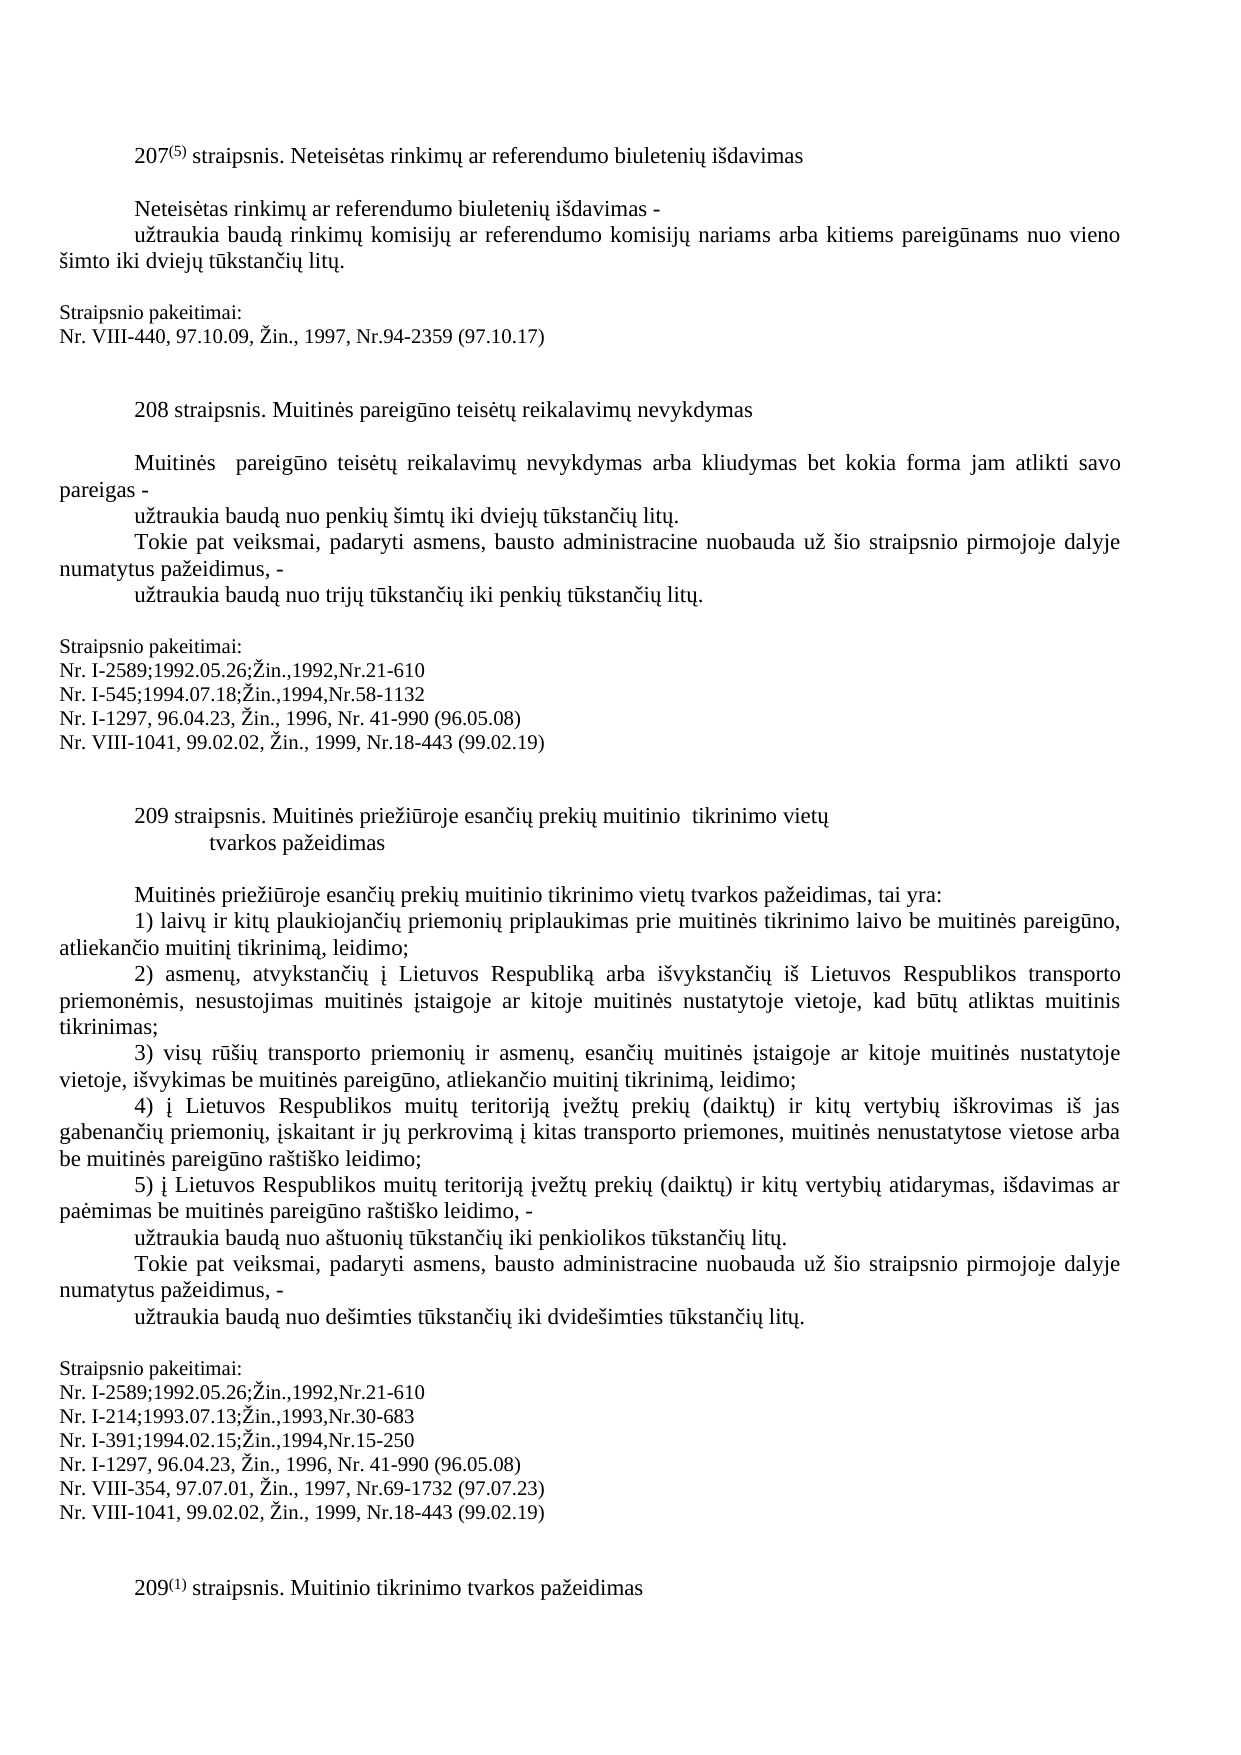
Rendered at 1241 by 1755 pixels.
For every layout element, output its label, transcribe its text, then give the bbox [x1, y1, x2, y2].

text tvarkos pažeidimas [209, 828, 1122, 855]
text Nr. VIII-1041, 99.02.02, Žin., 1999, Nr.18-443 (99.02.19) [59, 730, 1122, 754]
text užtraukia baudą nuo penkių šimtų iki dviejų tūkstančių litų. [59, 502, 1122, 528]
text 208 straipsnis. Muitinės pareigūno teisėtų reikalavimų nevykdymas [59, 397, 1122, 423]
text 207(5) straipsnis. Neteisėtas rinkimų ar referendumo biuletenių išdavimas [59, 142, 1122, 168]
text 209 straipsnis. Muitinės priežiūroje esančių prekių muitinio tikrinimo vietų [59, 802, 1122, 828]
text Neteisėtas rinkimų ar referendumo biuletenių išdavimas - [59, 195, 1122, 221]
text Nr. I-1297, 96.04.23, Žin., 1996, Nr. 41-990 (96.05.08) [59, 706, 1122, 730]
text Nr. I-391;1994.02.15;Žin.,1994,Nr.15-250 [59, 1428, 1122, 1452]
text Straipsnio pakeitimai: [59, 1356, 1122, 1380]
text 1) laivų ir kitų plaukiojančių priemonių priplaukimas prie muitinės tikrinimo laivo be muitinės pareigūno, atliekančio muitinį tikrinimą, leidimo; [59, 908, 1122, 960]
text Tokie pat veiksmai, padaryti asmens, bausto administracine nuobauda už šio straipsnio pirmojoje dalyje numatytus pažeidimus, - [59, 528, 1122, 581]
text užtraukia baudą nuo trijų tūkstančių iki penkių tūkstančių litų. [59, 581, 1122, 607]
text Nr. VIII-440, 97.10.09, Žin., 1997, Nr.94-2359 (97.10.17) [59, 324, 1122, 348]
text Muitinės pareigūno teisėtų reikalavimų nevykdymas arba kliudymas bet kokia forma jam atlikti savo pareigas - [59, 449, 1122, 502]
text 4) į Lietuvos Respublikos muitų teritoriją įvežtų prekių (daiktų) ir kitų vertybių iškrovimas iš jas gabenančių priemonių, įskaitant ir jų perkrovimą į kitas transporto priemones, muitinės nenustatytose vietose arba be muitinės pareigūno raštiško leidimo; [59, 1092, 1122, 1171]
text Nr. I-545;1994.07.18;Žin.,1994,Nr.58-1132 [59, 682, 1122, 706]
text Straipsnio pakeitimai: [59, 634, 1122, 658]
text Nr. VIII-354, 97.07.01, Žin., 1997, Nr.69-1732 (97.07.23) [59, 1476, 1122, 1500]
text Nr. I-214;1993.07.13;Žin.,1993,Nr.30-683 [59, 1404, 1122, 1428]
text Nr. I-2589;1992.05.26;Žin.,1992,Nr.21-610 [59, 658, 1122, 682]
text 2) asmenų, atvykstančių į Lietuvos Respubliką arba išvykstančių iš Lietuvos Respublikos transporto priemonėmis, nesustojimas muitinės įstaigoje ar kitoje muitinės nustatytoje vietoje, kad būtų atliktas muitinis tikrinimas; [59, 960, 1122, 1039]
text Nr. I-1297, 96.04.23, Žin., 1996, Nr. 41-990 (96.05.08) [59, 1452, 1122, 1476]
text 209(1) straipsnis. Muitinio tikrinimo tvarkos pažeidimas [59, 1574, 1122, 1601]
text Tokie pat veiksmai, padaryti asmens, bausto administracine nuobauda už šio straipsnio pirmojoje dalyje numatytus pažeidimus, - [59, 1250, 1122, 1303]
text Nr. I-2589;1992.05.26;Žin.,1992,Nr.21-610 [59, 1380, 1122, 1404]
text užtraukia baudą nuo aštuonių tūkstančių iki penkiolikos tūkstančių litų. [59, 1224, 1122, 1250]
text 3) visų rūšių transporto priemonių ir asmenų, esančių muitinės įstaigoje ar kitoje muitinės nustatytoje vietoje, išvykimas be muitinės pareigūno, atliekančio muitinį tikrinimą, leidimo; [59, 1039, 1122, 1092]
text 5) į Lietuvos Respublikos muitų teritoriją įvežtų prekių (daiktų) ir kitų vertybių atidarymas, išdavimas ar paėmimas be muitinės pareigūno raštiško leidimo, - [59, 1171, 1122, 1224]
text Muitinės priežiūroje esančių prekių muitinio tikrinimo vietų tvarkos pažeidimas, tai yra: [59, 881, 1122, 908]
text Straipsnio pakeitimai: [59, 300, 1122, 324]
text užtraukia baudą rinkimų komisijų ar referendumo komisijų nariams arba kitiems pareigūnams nuo vieno šimto iki dviejų tūkstančių litų. [59, 221, 1122, 274]
text Nr. VIII-1041, 99.02.02, Žin., 1999, Nr.18-443 (99.02.19) [59, 1500, 1122, 1524]
text užtraukia baudą nuo dešimties tūkstančių iki dvidešimties tūkstančių litų. [59, 1303, 1122, 1329]
